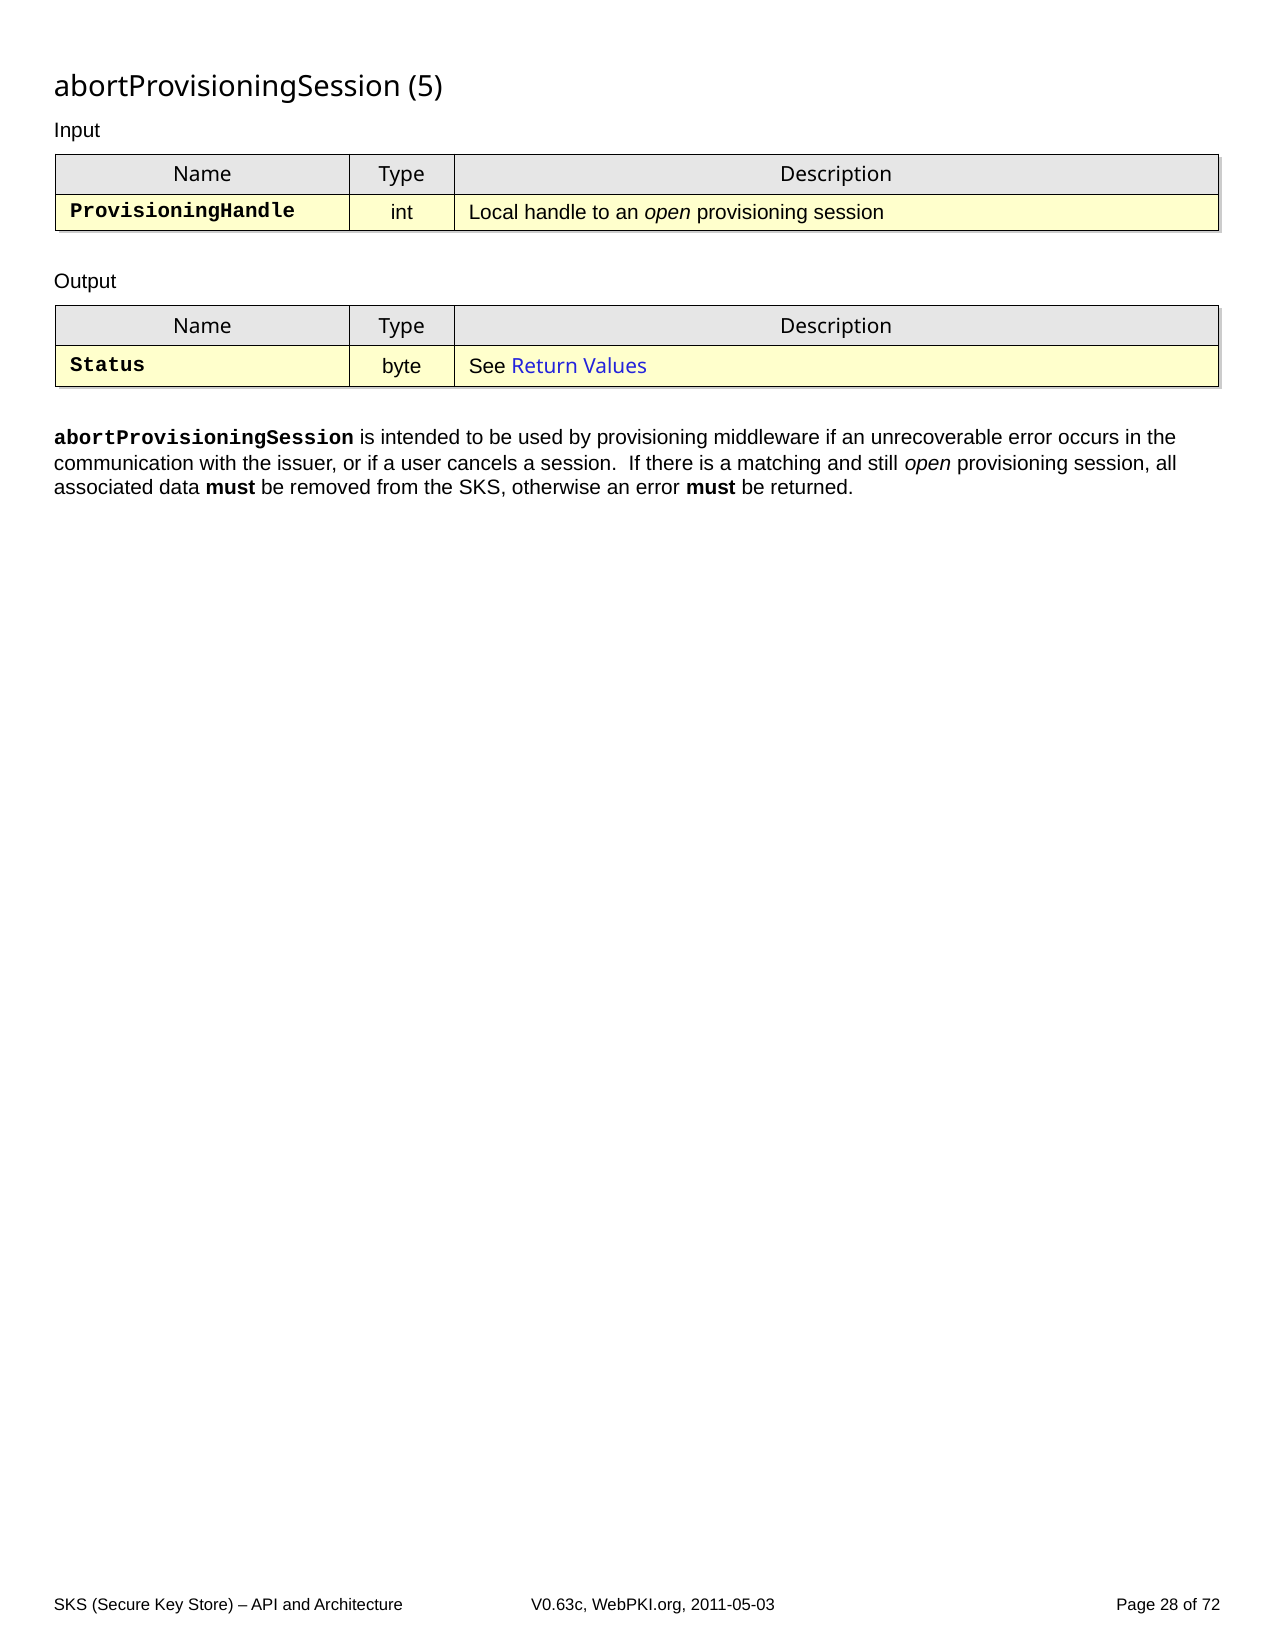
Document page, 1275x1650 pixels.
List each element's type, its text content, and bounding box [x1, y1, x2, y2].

table_header Name [56, 155, 349, 194]
text Output [54, 269, 1221, 293]
table_header Description [455, 306, 1218, 345]
table_cell byte [350, 346, 454, 386]
table_header Type [350, 155, 454, 194]
table_cell Status [56, 346, 349, 386]
table_cell ProvisioningHandle [56, 195, 349, 230]
table_cell See Return Values [455, 346, 1218, 386]
text abortProvisioningSession is intended to be used by provisioning middleware if an unrecoverable error occurs in the communication with the issuer, or if a user cancels a session. If there is a matching and still open provisioning session, all associated data must be removed from the SKS, otherwise an error must be returned. [54, 425, 1221, 499]
table_header Name [56, 306, 349, 345]
text Input [54, 118, 1221, 142]
table_cell Local handle to an open provisioning session [455, 195, 1218, 230]
table_cell int [350, 195, 454, 230]
table_header Description [455, 155, 1218, 194]
table_header Type [350, 306, 454, 345]
subtitle abortProvisioningSession (5) [54, 66, 1221, 105]
